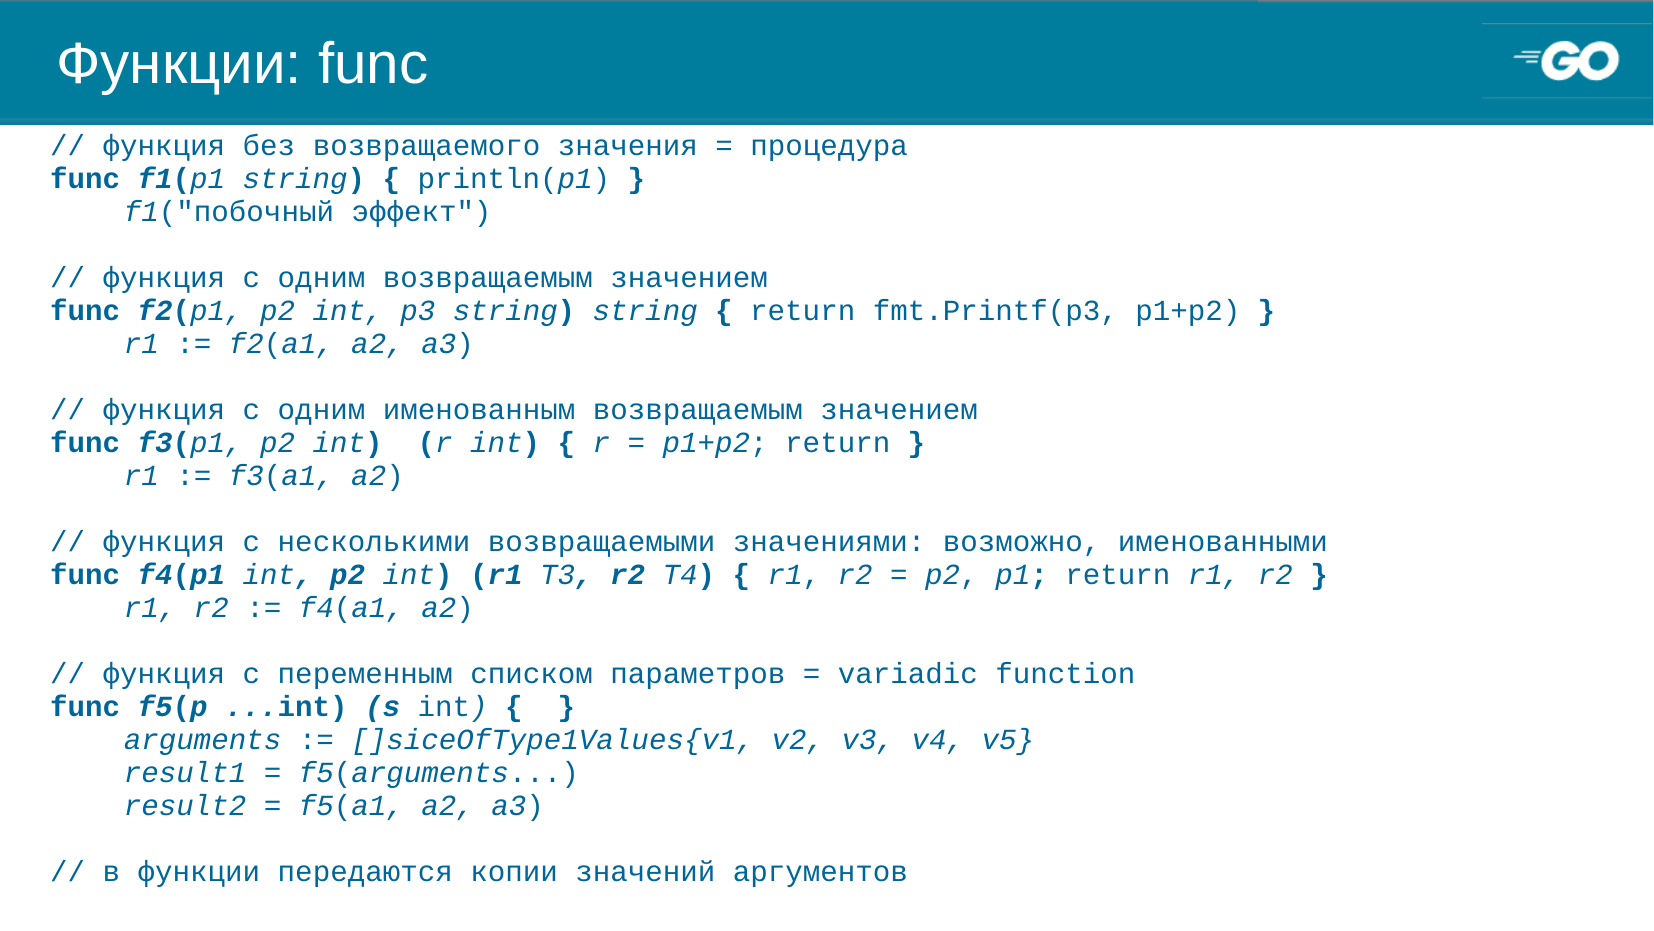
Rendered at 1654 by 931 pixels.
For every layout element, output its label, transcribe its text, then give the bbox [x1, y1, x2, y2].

picture [1542, 41, 1619, 81]
text_box // функция без возвращаемого значения = процедура func f1(p1 string) { println(p1) } f1("побочный эффект") // функция с одним возвращаемым значением func f2(p1, p2 int, p3 string) string { return fmt.Printf(p3, p1+p2) } r1 := f2(a1, a2, a3) // функция с одним именованным возвращаемым значением func f3(p1, p2 int) (r int) { r = p1+p2; return } r1 := f3(a1, a2) // функция с несколькими возвращаемыми значениями: возможно, именованными func f4(p1 int, p2 int) (r1 T3, r2 T4) { r1, r2 = p2, p1; return r1, r2 } r1, r2 := f4(a1, a2) // функция с переменным списком параметров = variadic function func f5(p ...int) (s int) { } arguments := []siceOfType1Values{v1, v2, v3, v4, v5} result1 = f5(arguments...) result2 = f5(a1, a2, a3) // в функции передаются копии значений аргументов [35, 124, 1619, 899]
text_box Функции: func [41, 23, 1495, 104]
